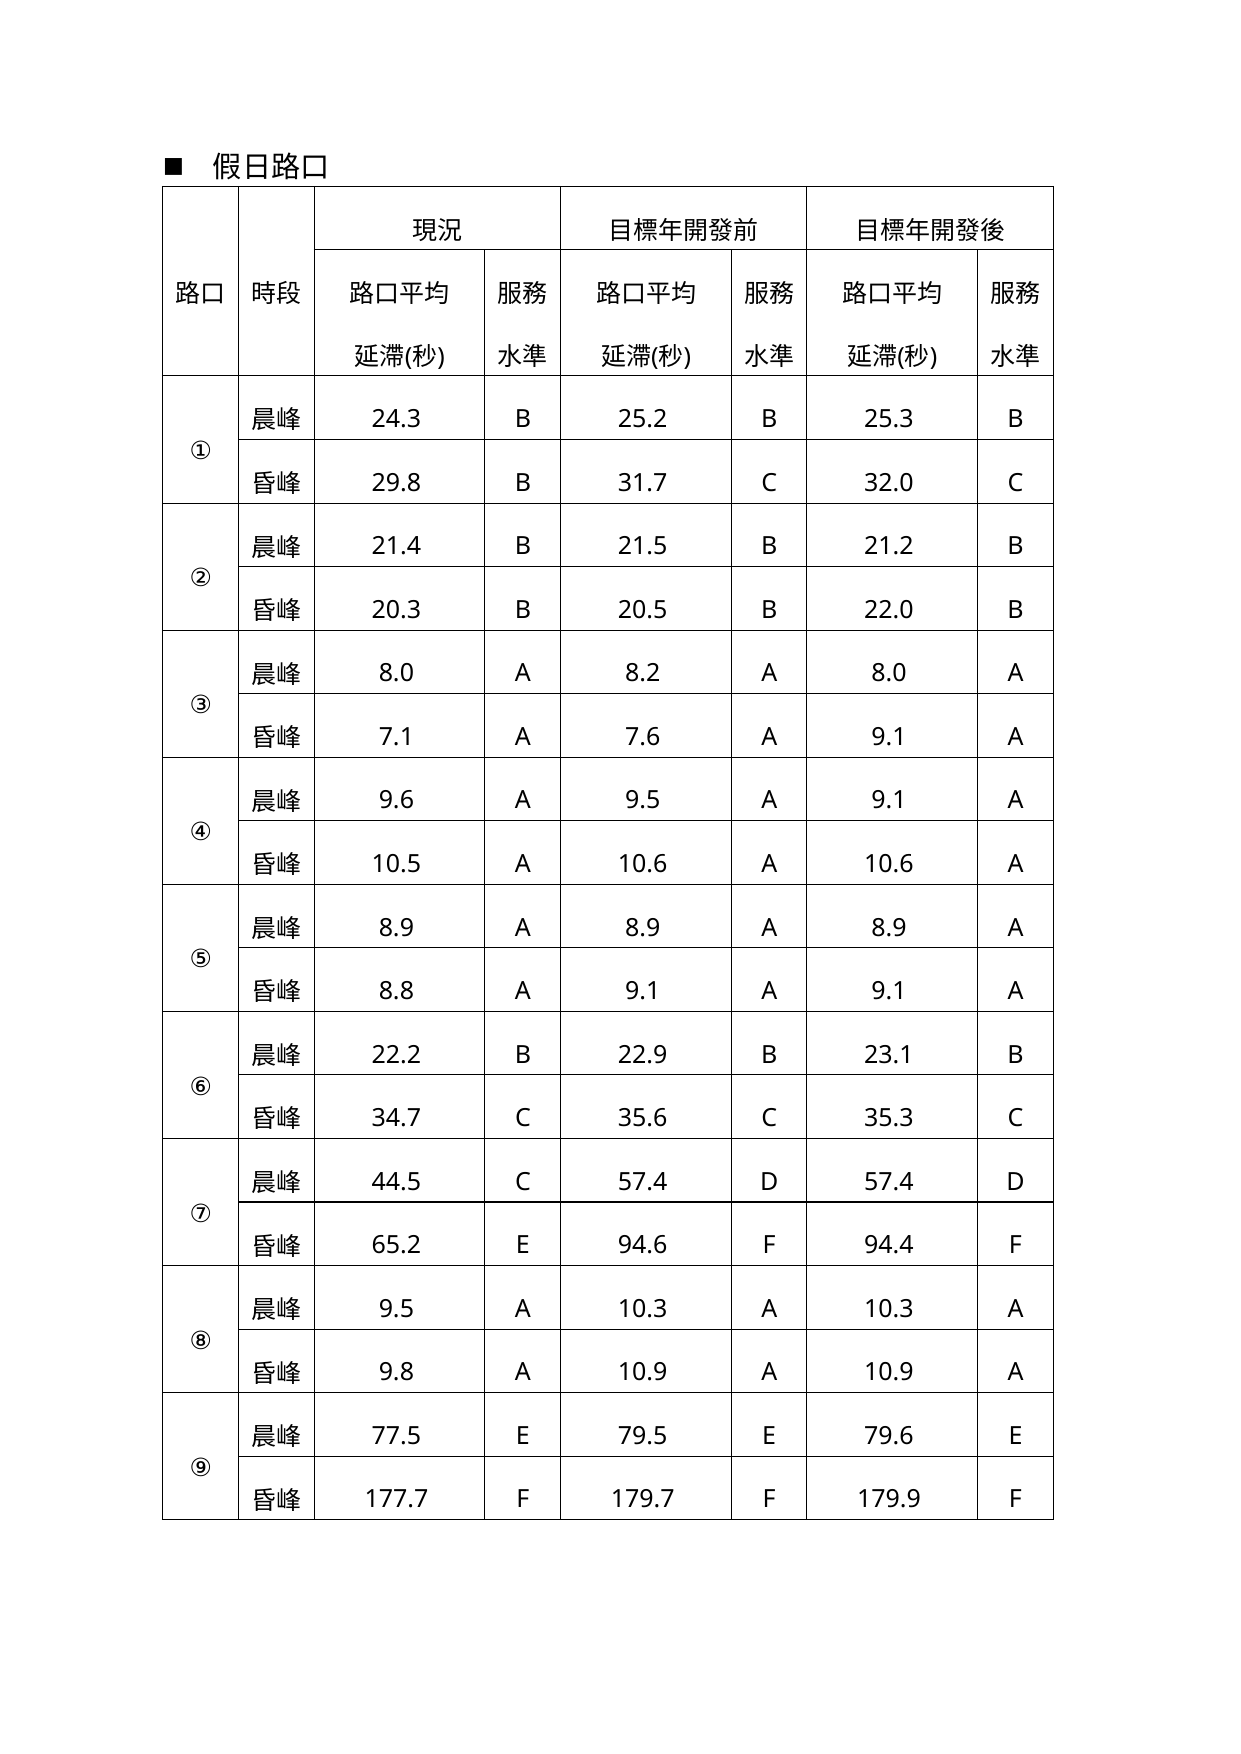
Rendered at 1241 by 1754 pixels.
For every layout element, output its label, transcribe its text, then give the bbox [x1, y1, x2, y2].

table_cell A [978, 1266, 1053, 1328]
table_cell A [978, 758, 1053, 820]
table_cell 7.6 [561, 694, 731, 757]
table_cell B [978, 504, 1053, 566]
table_cell 8.2 [561, 631, 731, 693]
table_cell A [732, 631, 806, 693]
table_cell 10.6 [807, 821, 977, 884]
table_cell B [485, 1012, 560, 1074]
table_cell F [978, 1457, 1053, 1519]
table_cell A [732, 948, 806, 1011]
table_cell C [732, 1075, 806, 1138]
table_cell 昏峰 [239, 948, 314, 1011]
table_cell E [485, 1203, 560, 1265]
table_cell 25.2 [561, 376, 731, 439]
table_cell 路口平均 延滯(秒) [315, 250, 484, 375]
table_cell 21.5 [561, 504, 731, 566]
table_cell B [485, 440, 560, 502]
table_cell A [485, 631, 560, 693]
table_cell B [978, 376, 1053, 439]
table_cell 昏峰 [239, 567, 314, 629]
table_cell 晨峰 [239, 376, 314, 439]
table_cell 昏峰 [239, 821, 314, 884]
table_cell 22.0 [807, 567, 977, 629]
table_cell A [485, 885, 560, 947]
table_cell A [978, 1330, 1053, 1392]
table_cell B [485, 376, 560, 439]
table_cell 路口平均 延滯(秒) [561, 250, 731, 375]
table_cell 20.5 [561, 567, 731, 629]
table_cell B [485, 504, 560, 566]
table_cell ⑧ [163, 1266, 238, 1392]
table_cell 9.1 [561, 948, 731, 1011]
table_cell C [978, 440, 1053, 502]
table_cell 服務 水準 [732, 250, 806, 375]
table_cell 9.6 [315, 758, 484, 820]
table_cell ① [163, 376, 238, 502]
table_cell B [485, 567, 560, 629]
table_cell 8.9 [561, 885, 731, 947]
table_cell 9.1 [807, 948, 977, 1011]
table_cell C [485, 1075, 560, 1138]
table_cell 昏峰 [239, 1330, 314, 1392]
table_cell 34.7 [315, 1075, 484, 1138]
table_cell F [732, 1203, 806, 1265]
table_cell F [978, 1203, 1053, 1265]
table_cell 晨峰 [239, 1012, 314, 1074]
table_cell B [732, 376, 806, 439]
table_cell 10.3 [807, 1266, 977, 1328]
table_cell A [732, 1266, 806, 1328]
table_cell 8.0 [315, 631, 484, 693]
table_cell ③ [163, 631, 238, 757]
table_cell 昏峰 [239, 1457, 314, 1519]
table_cell ⑦ [163, 1139, 238, 1265]
table_cell A [978, 948, 1053, 1011]
table_cell 94.6 [561, 1203, 731, 1265]
table_cell 9.5 [315, 1266, 484, 1328]
table_cell A [732, 694, 806, 757]
table_cell 77.5 [315, 1393, 484, 1456]
table_cell 8.9 [315, 885, 484, 947]
table_cell ④ [163, 758, 238, 884]
table_header 現況 [315, 187, 560, 249]
table_cell 9.1 [807, 694, 977, 757]
table_cell 8.9 [807, 885, 977, 947]
table_cell 22.2 [315, 1012, 484, 1074]
table_cell E [978, 1393, 1053, 1456]
table_cell D [978, 1139, 1053, 1201]
table_cell 179.7 [561, 1457, 731, 1519]
table_cell 服務 水準 [978, 250, 1053, 375]
table_cell 9.8 [315, 1330, 484, 1392]
table_cell B [732, 567, 806, 629]
table_cell 94.4 [807, 1203, 977, 1265]
table_header 時段 [239, 187, 314, 375]
table_cell A [732, 1330, 806, 1392]
table_cell 晨峰 [239, 885, 314, 947]
table_cell C [978, 1075, 1053, 1138]
table_cell 8.8 [315, 948, 484, 1011]
table_cell B [978, 1012, 1053, 1074]
table_cell 路口平均 延滯(秒) [807, 250, 977, 375]
table_cell A [732, 758, 806, 820]
table_cell A [485, 821, 560, 884]
table_cell E [485, 1393, 560, 1456]
table_cell 79.5 [561, 1393, 731, 1456]
table_cell 10.9 [807, 1330, 977, 1392]
table_cell B [732, 504, 806, 566]
table_cell C [732, 440, 806, 502]
table_header 目標年開發後 [807, 187, 1053, 249]
table_cell 31.7 [561, 440, 731, 502]
table_cell 晨峰 [239, 1266, 314, 1328]
table_cell 57.4 [807, 1139, 977, 1201]
table_cell D [732, 1139, 806, 1201]
table_cell 晨峰 [239, 1393, 314, 1456]
table_cell 7.1 [315, 694, 484, 757]
table_cell 9.1 [807, 758, 977, 820]
table_cell 79.6 [807, 1393, 977, 1456]
table_cell C [485, 1139, 560, 1201]
table_cell A [732, 885, 806, 947]
table_cell 179.9 [807, 1457, 977, 1519]
table_cell ⑨ [163, 1393, 238, 1519]
table_cell 57.4 [561, 1139, 731, 1201]
table_cell 24.3 [315, 376, 484, 439]
table_cell 35.6 [561, 1075, 731, 1138]
table_cell 29.8 [315, 440, 484, 502]
table_cell A [485, 948, 560, 1011]
table_cell ② [163, 504, 238, 629]
table_cell 23.1 [807, 1012, 977, 1074]
list 假日路口 [162, 143, 1053, 186]
table_cell A [485, 758, 560, 820]
table_cell 65.2 [315, 1203, 484, 1265]
table_cell 25.3 [807, 376, 977, 439]
table_cell E [732, 1393, 806, 1456]
table_cell 服務 水準 [485, 250, 560, 375]
table_cell 昏峰 [239, 440, 314, 502]
table_cell 32.0 [807, 440, 977, 502]
table_header 目標年開發前 [561, 187, 806, 249]
table_cell 21.4 [315, 504, 484, 566]
table_cell 10.6 [561, 821, 731, 884]
table_cell A [978, 631, 1053, 693]
table_cell 昏峰 [239, 1075, 314, 1138]
table_cell A [978, 885, 1053, 947]
table_cell A [978, 694, 1053, 757]
table_header 路口 [163, 187, 238, 375]
table_cell 35.3 [807, 1075, 977, 1138]
table_cell 晨峰 [239, 504, 314, 566]
table_cell A [485, 694, 560, 757]
table_cell 10.9 [561, 1330, 731, 1392]
table_cell A [485, 1266, 560, 1328]
table_cell 昏峰 [239, 1203, 314, 1265]
table_cell F [732, 1457, 806, 1519]
table_cell 20.3 [315, 567, 484, 629]
table_cell B [732, 1012, 806, 1074]
table_cell 昏峰 [239, 694, 314, 757]
table_cell 9.5 [561, 758, 731, 820]
table_cell 22.9 [561, 1012, 731, 1074]
table_cell 8.0 [807, 631, 977, 693]
table_cell F [485, 1457, 560, 1519]
table_cell 177.7 [315, 1457, 484, 1519]
table_cell A [732, 821, 806, 884]
table_cell 晨峰 [239, 758, 314, 820]
table_cell A [978, 821, 1053, 884]
table_cell 晨峰 [239, 1139, 314, 1201]
table_cell B [978, 567, 1053, 629]
table_cell 21.2 [807, 504, 977, 566]
table_cell A [485, 1330, 560, 1392]
table_cell 44.5 [315, 1139, 484, 1201]
table_cell ⑤ [163, 885, 238, 1011]
table_cell 10.3 [561, 1266, 731, 1328]
table_cell ⑥ [163, 1012, 238, 1138]
table_cell 晨峰 [239, 631, 314, 693]
table_cell 10.5 [315, 821, 484, 884]
